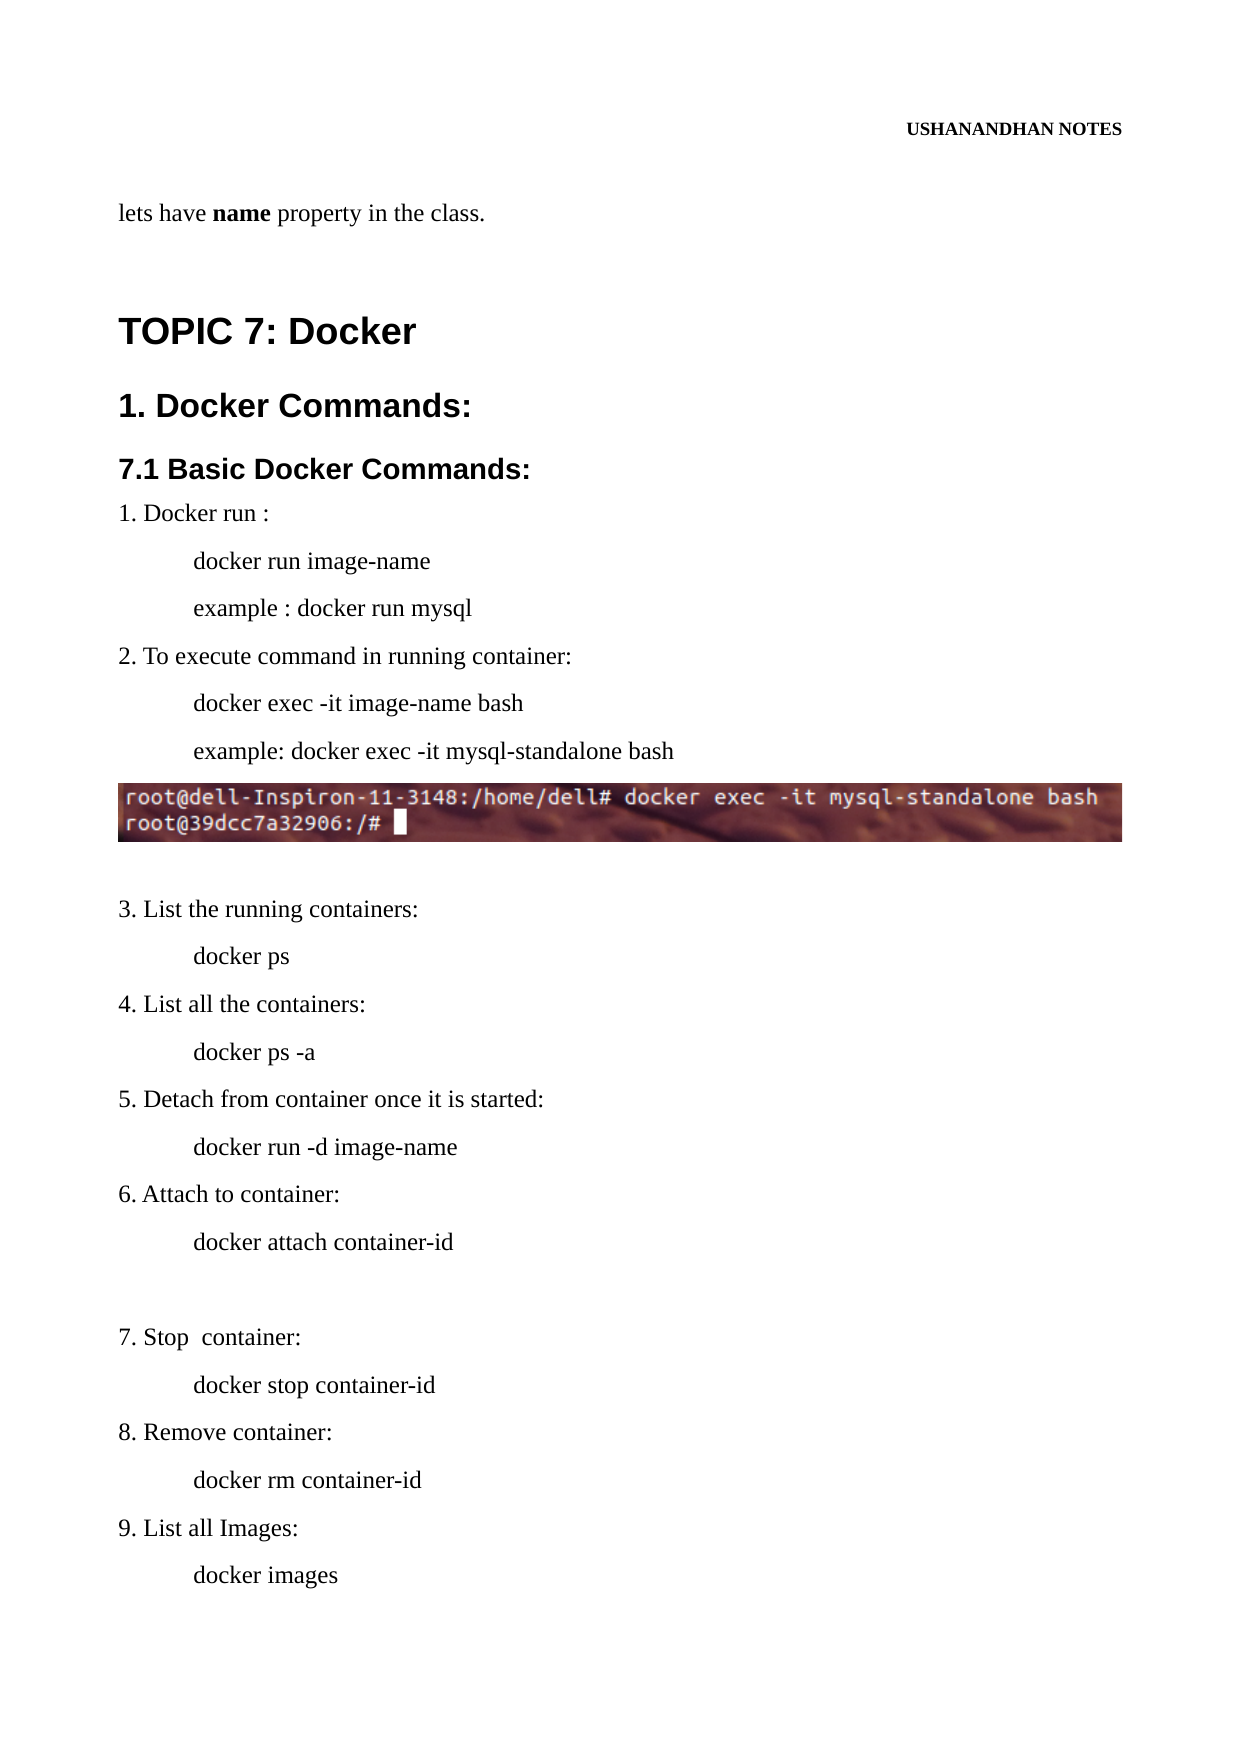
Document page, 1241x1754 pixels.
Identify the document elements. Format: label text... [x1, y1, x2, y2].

subtitle 1. Docker Commands: [118, 386, 1122, 425]
text 6. Attach to container: [118, 1179, 1122, 1208]
text docker images [118, 1560, 1122, 1589]
text docker ps [118, 941, 1122, 970]
text 5. Detach from container once it is started: [118, 1084, 1122, 1113]
text example : docker run mysql [118, 593, 1122, 622]
text 2. To execute command in running container: [118, 641, 1122, 670]
subtitle TOPIC 7: Docker [118, 309, 1122, 353]
text 8. Remove container: [118, 1417, 1122, 1446]
text 3. List the running containers: [118, 894, 1122, 923]
text docker run -d image-name [118, 1132, 1122, 1161]
picture [118, 783, 1123, 842]
text 4. List all the containers: [118, 989, 1122, 1018]
text 7. Stop container: [118, 1322, 1122, 1351]
text docker attach container-id [118, 1227, 1122, 1256]
text docker ps -a [118, 1037, 1122, 1065]
text 1. Docker run : [118, 498, 1122, 527]
subtitle 7.1 Basic Docker Commands: [118, 452, 1122, 486]
text docker rm container-id [118, 1465, 1122, 1494]
text docker exec -it image-name bash [118, 688, 1122, 717]
text docker stop container-id [118, 1370, 1122, 1399]
text lets have name property in the class. [118, 198, 1122, 227]
text 9. List all Images: [118, 1513, 1122, 1541]
text docker run image-name [118, 546, 1122, 574]
text example: docker exec -it mysql-standalone bash [118, 736, 1122, 765]
